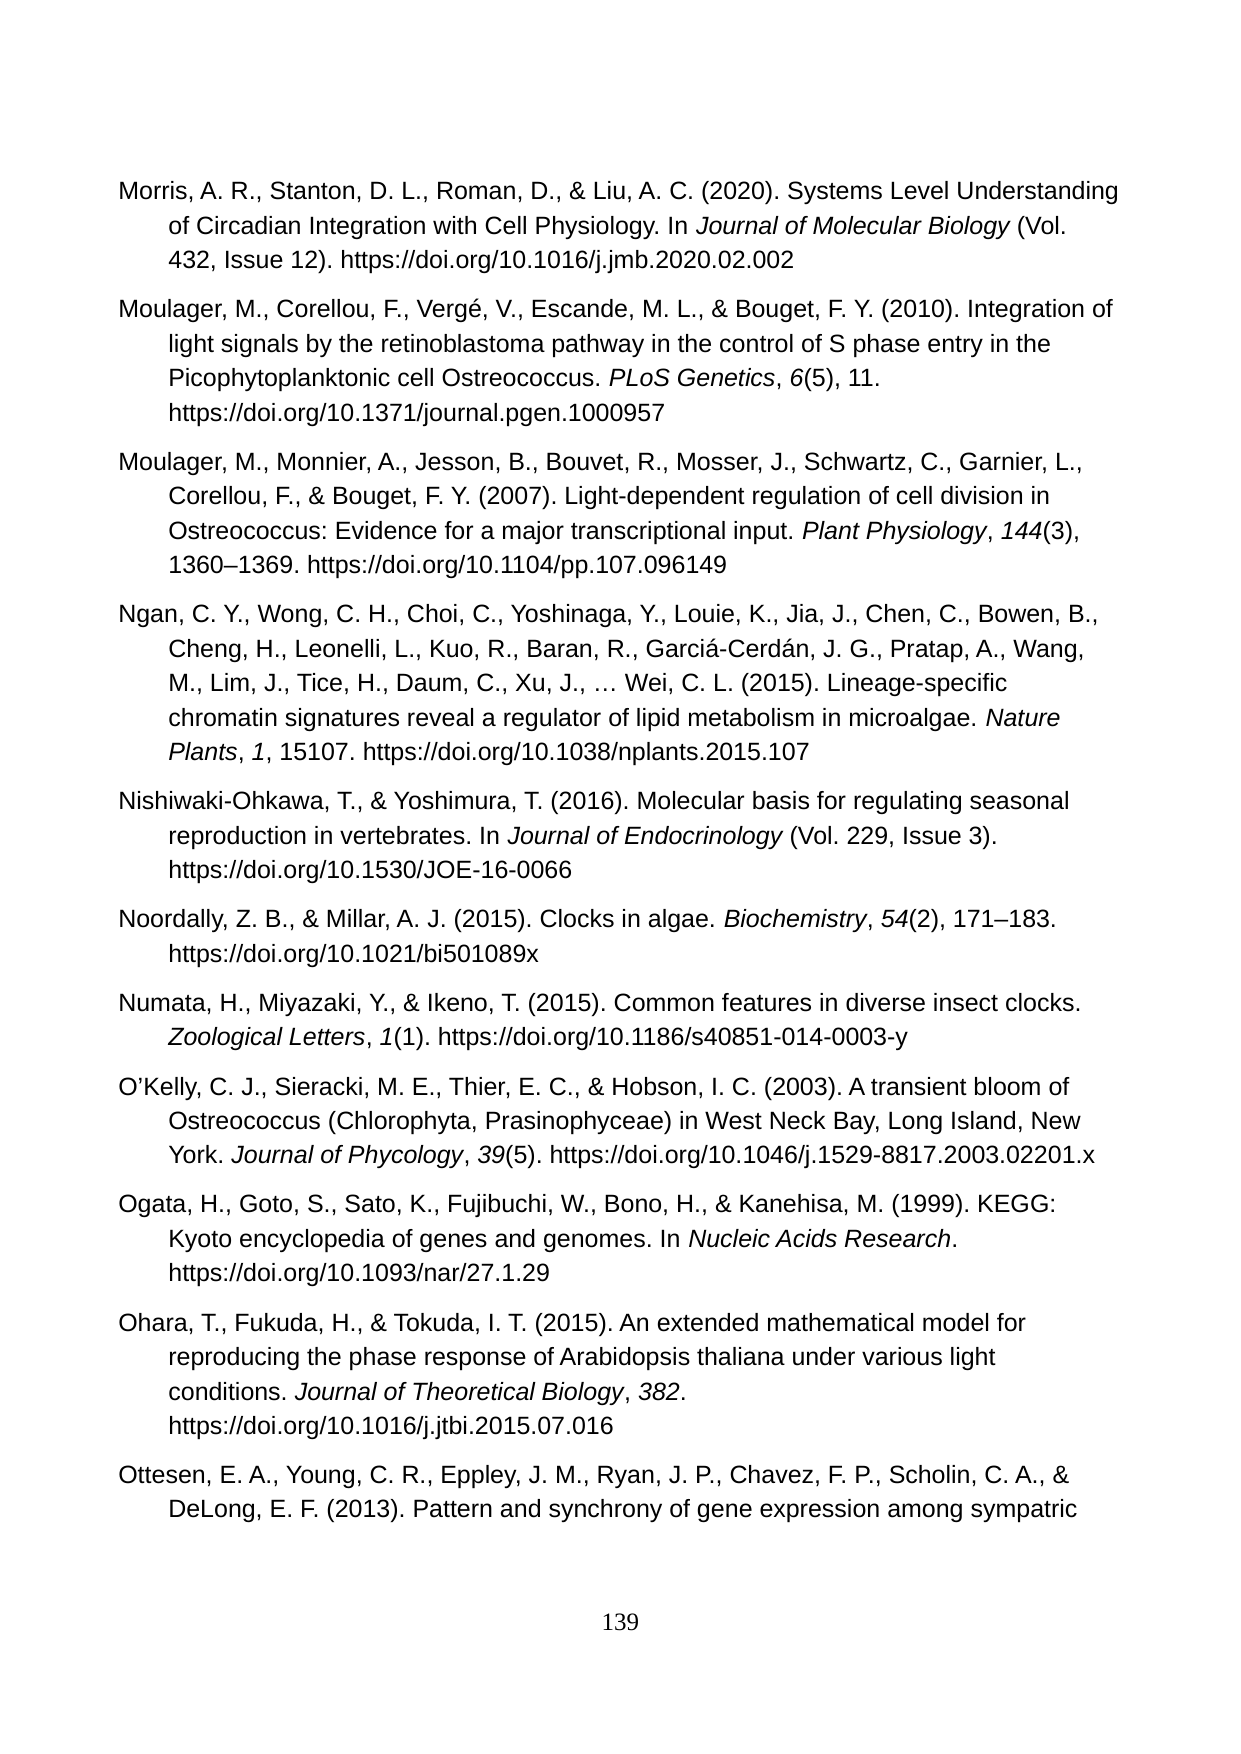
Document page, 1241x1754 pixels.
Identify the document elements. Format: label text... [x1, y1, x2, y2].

text Ohara, T., Fukuda, H., & Tokuda, I. T. (2015). An extended mathematical model for reproducing the phase response of Arabidopsis thaliana under various light conditions. Journal of Theoretical Biology, 382. https://doi.org/10.1016/j.jtbi.2015.07.016 [118, 1307, 1122, 1440]
text Ogata, H., Goto, S., Sato, K., Fujibuchi, W., Bono, H., & Kanehisa, M. (1999). KEGG: Kyoto encyclopedia of genes and genomes. In Nucleic Acids Research. https://doi.org/10.1093/nar/27.1.29 [118, 1189, 1122, 1287]
text Noordally, Z. B., & Millar, A. J. (2015). Clocks in algae. Biochemistry, 54(2), 171–183. https://doi.org/10.1021/bi501089x [118, 904, 1122, 968]
text Ngan, C. Y., Wong, C. H., Choi, C., Yoshinaga, Y., Louie, K., Jia, J., Chen, C., Bowen, B., Cheng, H., Leonelli, L., Kuo, R., Baran, R., Garciá-Cerdán, J. G., Pratap, A., Wang, M., Lim, J., Tice, H., Daum, C., Xu, J., … Wei, C. L. (2015). Lineage-specific chromatin signatures reveal a regulator of lipid metabolism in microalgae. Nature Plants, 1, 15107. https://doi.org/10.1038/nplants.2015.107 [118, 599, 1122, 766]
text Moulager, M., Corellou, F., Vergé, V., Escande, M. L., & Bouget, F. Y. (2010). Integration of light signals by the retinoblastoma pathway in the control of S phase entry in the Picophytoplanktonic cell Ostreococcus. PLoS Genetics, 6(5), 11. https://doi.org/10.1371/journal.pgen.1000957 [118, 294, 1122, 427]
text Numata, H., Miyazaki, Y., & Ikeno, T. (2015). Common features in diverse insect clocks. Zoological Letters, 1(1). https://doi.org/10.1186/s40851-014-0003-y [118, 988, 1122, 1051]
text Morris, A. R., Stanton, D. L., Roman, D., & Liu, A. C. (2020). Systems Level Understanding of Circadian Integration with Cell Physiology. In Journal of Molecular Biology (Vol. 432, Issue 12). https://doi.org/10.1016/j.jmb.2020.02.002 [118, 176, 1122, 274]
text Ottesen, E. A., Young, C. R., Eppley, J. M., Ryan, J. P., Chavez, F. P., Scholin, C. A., & DeLong, E. F. (2013). Pattern and synchrony of gene expression among sympatric [118, 1460, 1122, 1523]
text O’Kelly, C. J., Sieracki, M. E., Thier, E. C., & Hobson, I. C. (2003). A transient bloom of Ostreococcus (Chlorophyta, Prasinophyceae) in West Neck Bay, Long Island, New York. Journal of Phycology, 39(5). https://doi.org/10.1046/j.1529-8817.2003.02201.x [118, 1071, 1122, 1169]
text Nishiwaki-Ohkawa, T., & Yoshimura, T. (2016). Molecular basis for regulating seasonal reproduction in vertebrates. In Journal of Endocrinology (Vol. 229, Issue 3). https://doi.org/10.1530/JOE-16-0066 [118, 786, 1122, 884]
text Moulager, M., Monnier, A., Jesson, B., Bouvet, R., Mosser, J., Schwartz, C., Garnier, L., Corellou, F., & Bouget, F. Y. (2007). Light-dependent regulation of cell division in Ostreococcus: Evidence for a major transcriptional input. Plant Physiology, 144(3), 1360–1369. https://doi.org/10.1104/pp.107.096149 [118, 447, 1122, 579]
